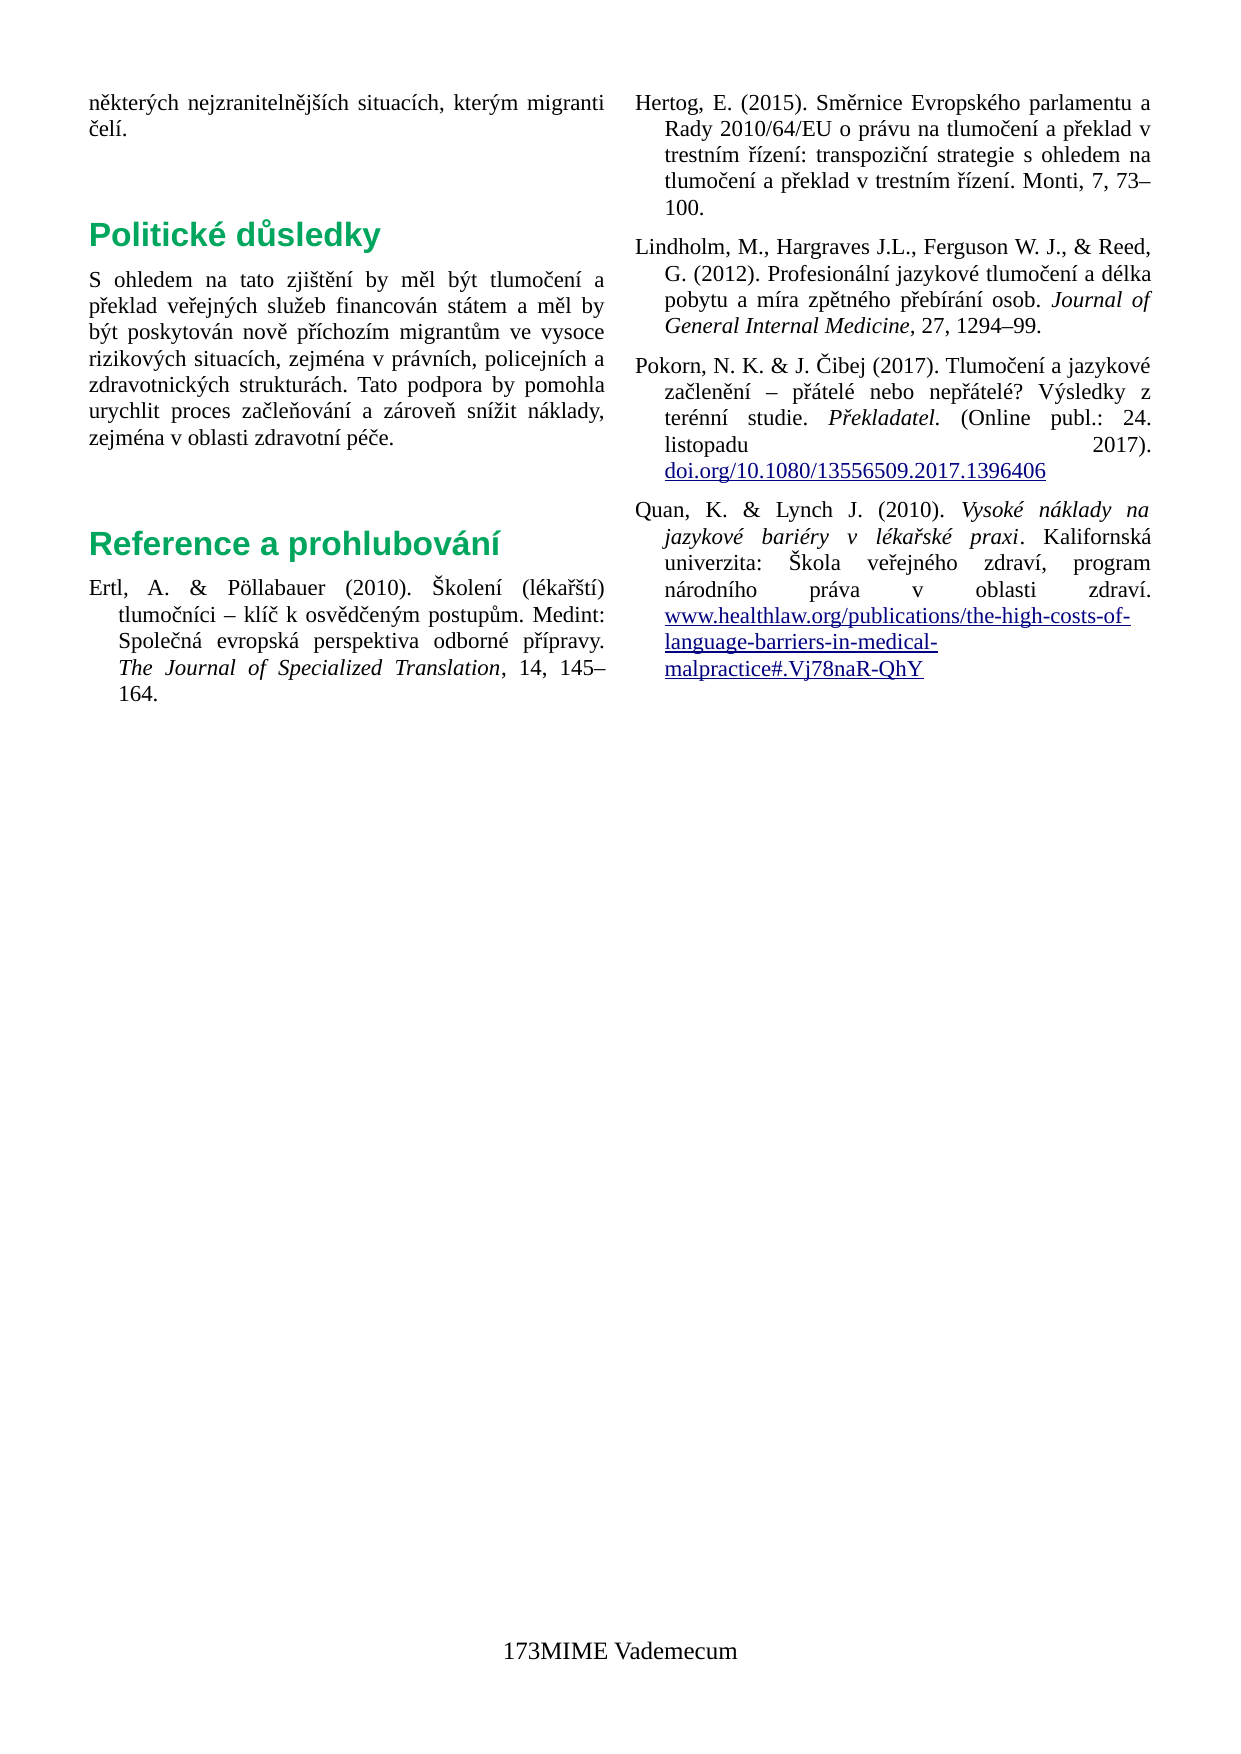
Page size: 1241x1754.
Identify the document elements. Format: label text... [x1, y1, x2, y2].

text Lindholm, M., Hargraves J.L., Ferguson W. J., & Reed, G. (2012). Profesionální jazykové tlumočení a délka pobytu a míra zpětného přebírání osob. Journal of General Internal Medicine, 27, 1294–99. [635, 233, 1152, 339]
text Hertog, E. (2015). Směrnice Evropského parlamentu a Rady 2010/64/EU o právu na tlumočení a překlad v trestním řízení: transpoziční strategie s ohledem na tlumočení a překlad v trestním řízení. Monti, 7, 73–100. [635, 88, 1152, 220]
subtitle Politické důsledky [88, 214, 605, 253]
text Quan, K. & Lynch J. (2010). Vysoké náklady na jazykové bariéry v lékařské praxi. Kalifornská univerzita: Škola veřejného zdraví, program národního práva v oblasti zdraví. www.healthlaw.org/publications/the-high-costs-of-language-barriers-in-medical-malpractice#.Vj78naR-QhY [635, 497, 1152, 681]
text Ertl, A. & Pöllabauer (2010). Školení (lékařští) tlumočníci – klíč k osvědčeným postupům. Medint: Společná evropská perspektiva odborné přípravy. The Journal of Specialized Translation, 14, 145–164. [88, 574, 605, 706]
subtitle Reference a prohlubování [88, 523, 605, 562]
text některých nejzranitelnějších situacích, kterým migranti čelí. [88, 88, 605, 141]
text Pokorn, N. K. & J. Čibej (2017). Tlumočení a jazykové začlenění – přátelé nebo nepřátelé? Výsledky z terénní studie. Překladatel. (Online publ.: 24. listopadu 2017). doi.org/10.1080/13556509.2017.1396406 [635, 352, 1152, 483]
text S ohledem na tato zjištění by měl být tlumočení a překlad veřejných služeb financován státem a měl by být poskytován nově příchozím migrantům ve vysoce rizikových situacích, zejména v právních, policejních a zdravotnických strukturách. Tato podpora by pomohla urychlit proces začleňování a zároveň snížit náklady, zejména v oblasti zdravotní péče. [88, 266, 605, 450]
